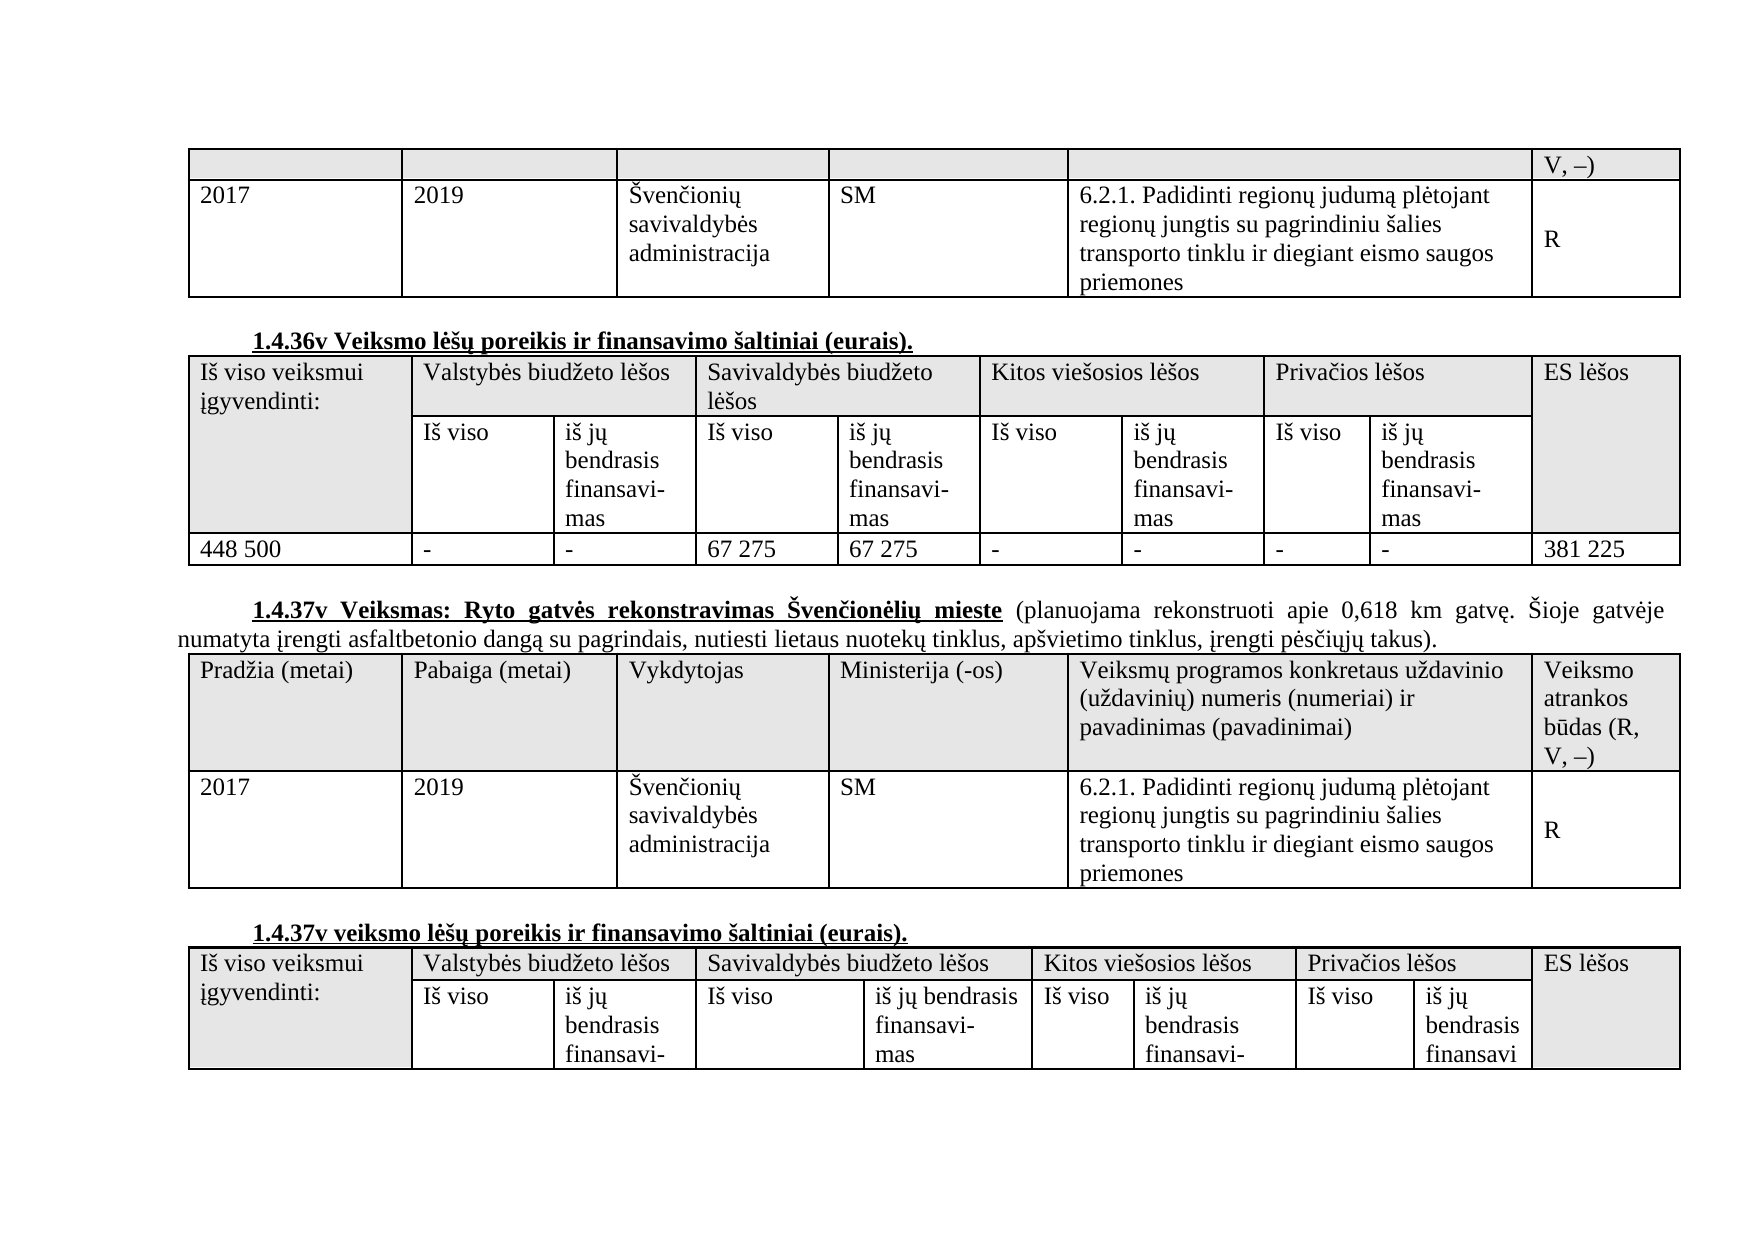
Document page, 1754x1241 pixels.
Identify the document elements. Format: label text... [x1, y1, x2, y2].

table_header Privačios lėšos [1265, 357, 1531, 415]
table_cell Švenčionių savivaldybės administracija [618, 772, 828, 887]
table_cell Iš viso [413, 981, 553, 1067]
table_cell Iš viso [697, 981, 863, 1067]
table_cell iš jų bendrasis finansavi- mas [1371, 417, 1531, 532]
table_cell 2019 [403, 772, 616, 887]
table_cell 448 500 [190, 534, 411, 564]
table_cell iš jų bendrasis finansavi- [1415, 981, 1531, 1067]
table_header Savivaldybės biudžeto lėšos [697, 949, 1031, 979]
table_header Valstybės biudžeto lėšos [413, 357, 695, 415]
table_header Iš viso veiksmui įgyvendinti: [190, 949, 411, 1067]
table_header Vykdytojas [618, 655, 828, 770]
table_cell 2019 [403, 181, 616, 296]
table_cell iš jų bendrasis finansavi- mas [555, 417, 695, 532]
table_header Pradžia (metai) [190, 655, 401, 770]
table_cell 381 225 [1533, 534, 1679, 564]
table_cell 67 275 [839, 534, 979, 564]
table_cell - [413, 534, 553, 564]
table_cell iš jų bendrasis finansavi- mas [1123, 417, 1263, 532]
table_header ES lėšos [1533, 357, 1679, 532]
table_cell SM [830, 772, 1067, 887]
table_header Valstybės biudžeto lėšos [413, 949, 695, 979]
table_cell - [555, 534, 695, 564]
table_header [1069, 150, 1531, 178]
table_cell Iš viso [1265, 417, 1369, 532]
table_header Kitos viešosios lėšos [981, 357, 1263, 415]
table_header [190, 150, 401, 178]
table_cell 2017 [190, 772, 401, 887]
table_cell Švenčionių savivaldybės administracija [618, 181, 828, 296]
table_cell - [1371, 534, 1531, 564]
table_cell Iš viso [413, 417, 553, 532]
table_header Veiksmo atrankos būdas (R, V, –) [1533, 655, 1679, 770]
table_cell SM [830, 181, 1067, 296]
table_cell - [1123, 534, 1263, 564]
table_cell R [1533, 181, 1679, 296]
table_header [403, 150, 616, 178]
text 1.4.37v veiksmo lėšų poreikis ir finansavimo šaltiniai (eurais). [177, 918, 1665, 946]
table_header Kitos viešosios lėšos [1033, 949, 1295, 979]
table_header V, –) [1533, 150, 1679, 178]
table_cell Iš viso [697, 417, 837, 532]
table_cell Iš viso [1033, 981, 1133, 1067]
table_header ES lėšos [1533, 949, 1679, 1067]
table_header Savivaldybės biudžeto lėšos [697, 357, 979, 415]
table_header [830, 150, 1067, 178]
table_cell iš jų bendrasis finansavi- mas [865, 981, 1031, 1067]
table_cell iš jų bendrasis finansavi- [1135, 981, 1295, 1067]
table_cell iš jų bendrasis finansavi- [555, 981, 695, 1067]
table_cell 6.2.1. Padidinti regionų judumą plėtojant regionų jungtis su pagrindiniu šalies transporto tinklu ir diegiant eismo saugos priemones [1069, 181, 1531, 296]
table_cell Iš viso [1297, 981, 1413, 1067]
table_cell R [1533, 772, 1679, 887]
table_header Ministerija (-os) [830, 655, 1067, 770]
table_cell 67 275 [697, 534, 837, 564]
table_cell iš jų bendrasis finansavi- mas [839, 417, 979, 532]
table_cell - [1265, 534, 1369, 564]
table_header Veiksmų programos konkretaus uždavinio (uždavinių) numeris (numeriai) ir pavadinimas (pavadinimai) [1069, 655, 1531, 770]
table_header [618, 150, 828, 178]
table_cell Iš viso [981, 417, 1121, 532]
text 1.4.36v Veiksmo lėšų poreikis ir finansavimo šaltiniai (eurais). [177, 326, 1665, 355]
table_header Privačios lėšos [1297, 949, 1531, 979]
table_cell - [981, 534, 1121, 564]
text 1.4.37v Veiksmas: Ryto gatvės rekonstravimas Švenčionėlių mieste (planuojama rekonstruoti apie 0,618 km gatvę. Šioje gatvėje numatyta įrengti asfaltbetonio dangą su pagrindais, nutiesti lietaus nuotekų tinklus, apšvietimo tinklus, įrengti pėsčiųjų takus). [177, 595, 1665, 653]
table_header Pabaiga (metai) [403, 655, 616, 770]
table_cell 6.2.1. Padidinti regionų judumą plėtojant regionų jungtis su pagrindiniu šalies transporto tinklu ir diegiant eismo saugos priemones [1069, 772, 1531, 887]
table_cell 2017 [190, 181, 401, 296]
table_header Iš viso veiksmui įgyvendinti: [190, 357, 411, 532]
